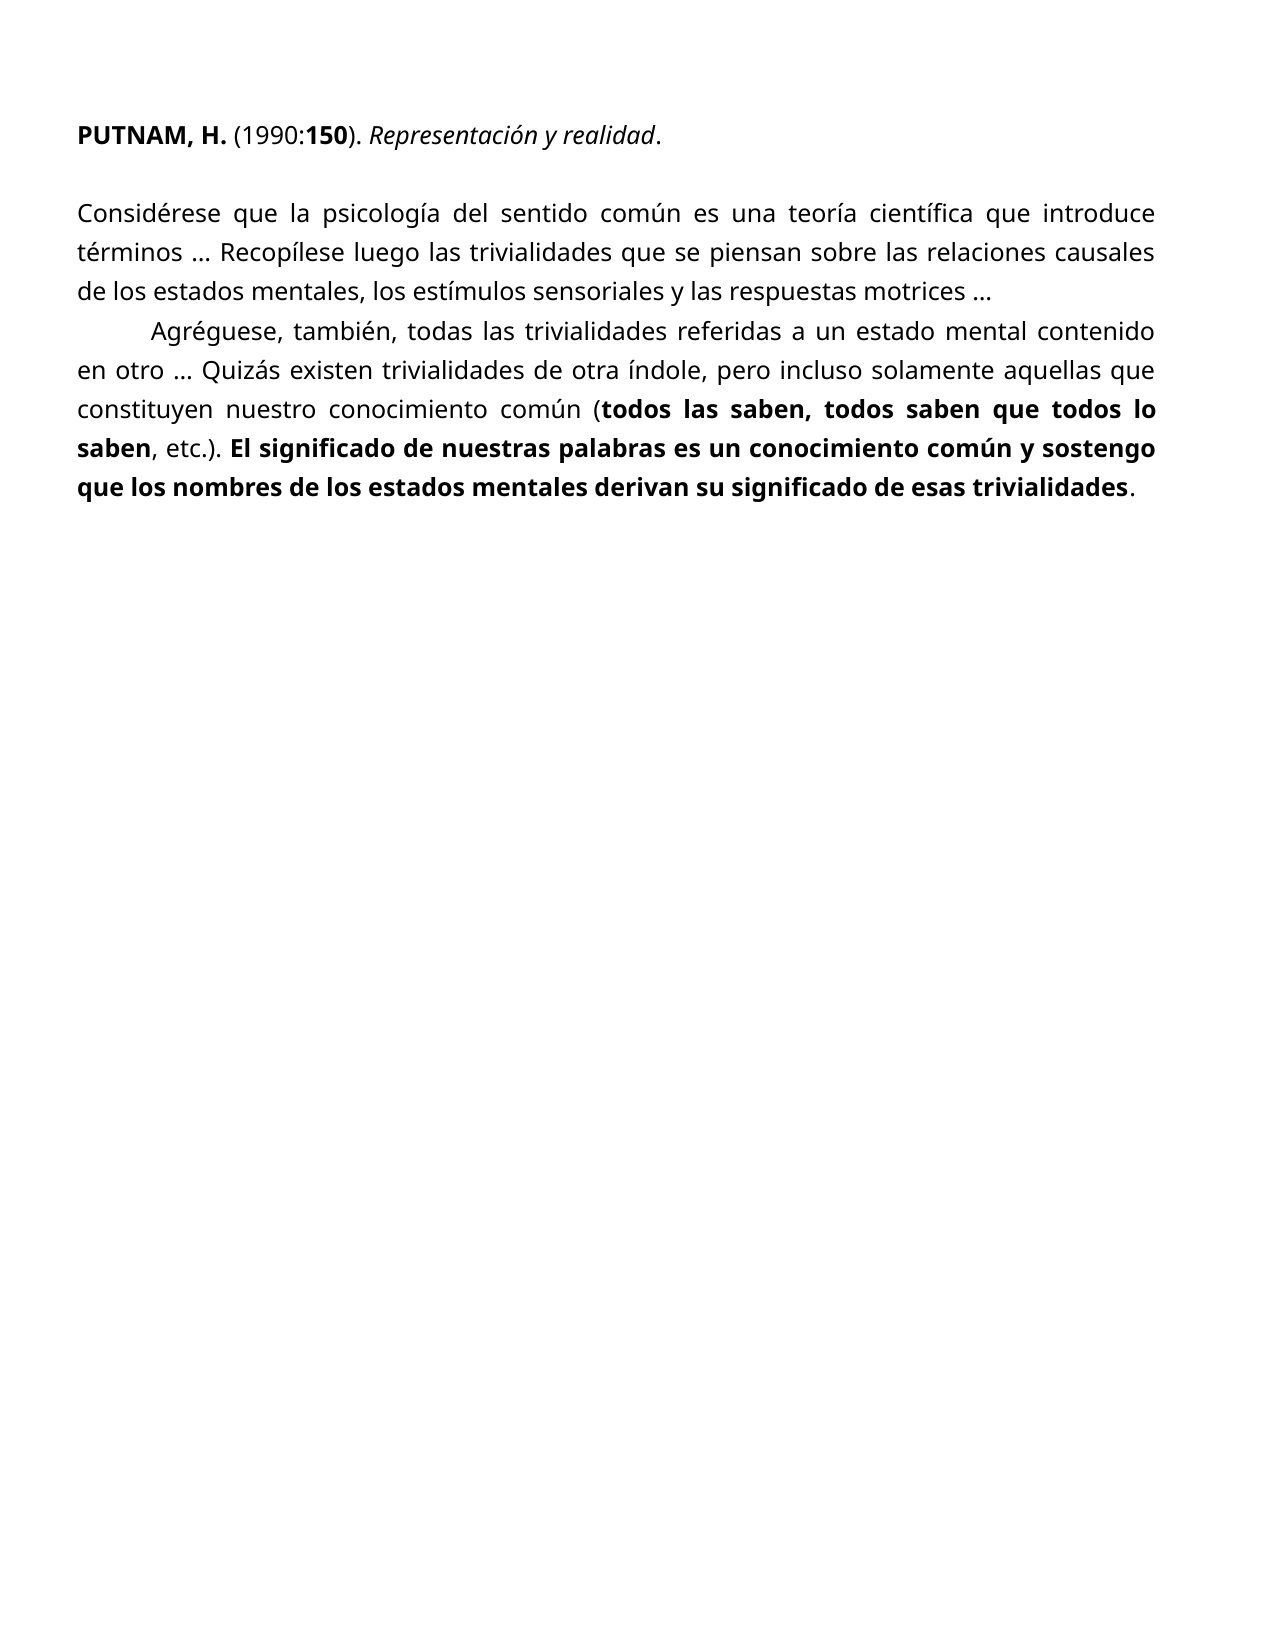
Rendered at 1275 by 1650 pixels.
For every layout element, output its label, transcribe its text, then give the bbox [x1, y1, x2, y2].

text PUTNAM, H. (1990:150). Representación y realidad. [77, 117, 1157, 151]
text Agréguese, también, todas las trivialidades referidas a un estado mental contenido en otro … Quizás existen trivialidades de otra índole, pero incluso solamente aquellas que constituyen nuestro conocimiento común (todos las saben, todos saben que todos lo saben, etc.). El significado de nuestras palabras es un conocimiento común y sostengo que los nombres de los estados mentales derivan su significado de esas trivialidades. [77, 313, 1157, 504]
text Considérese que la psicología del sentido común es una teoría científica que introduce términos … Recopílese luego las trivialidades que se piensan sobre las relaciones causales de los estados mentales, los estímulos sensoriales y las respuestas motrices … [77, 196, 1157, 308]
